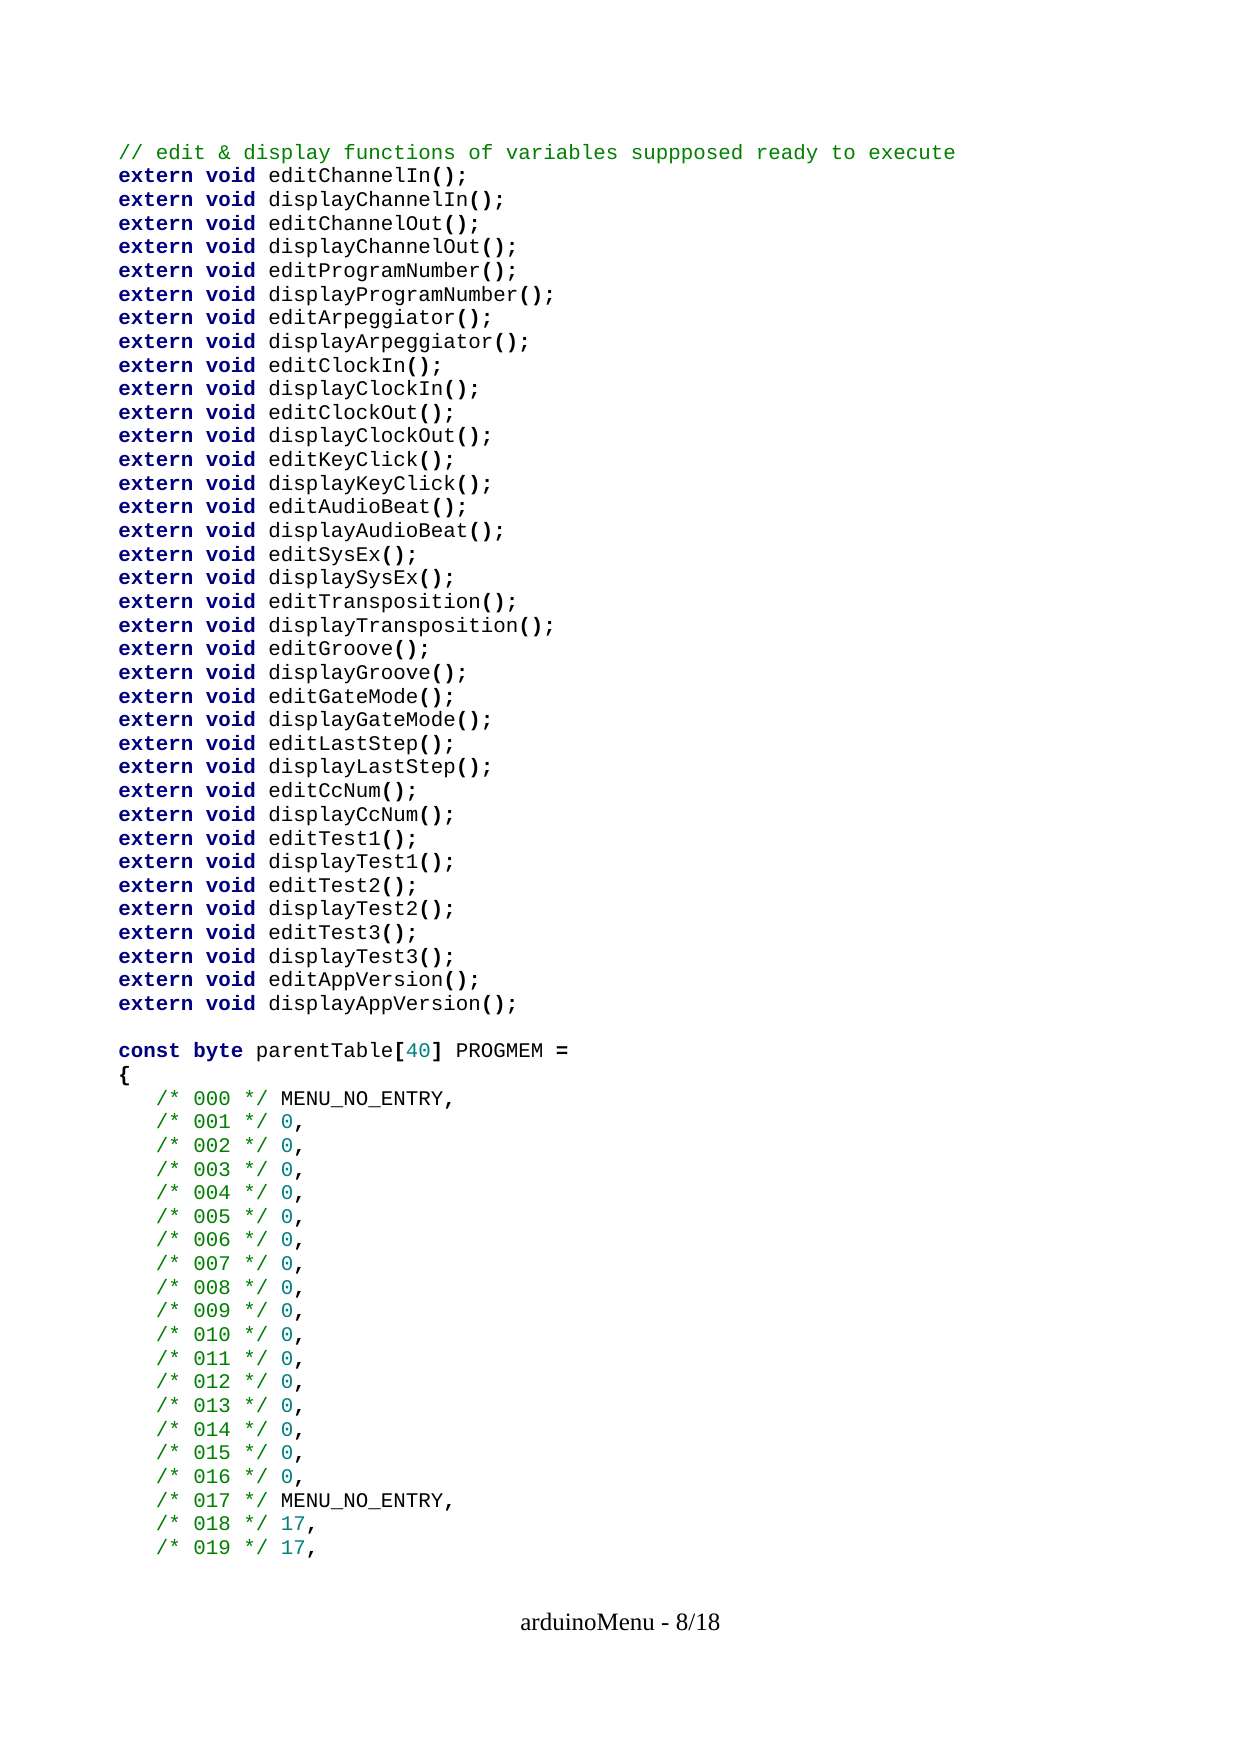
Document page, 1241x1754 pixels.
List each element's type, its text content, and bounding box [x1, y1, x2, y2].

text extern void displayChannelIn(); [118, 189, 1122, 213]
text /* 012 */ 0, [118, 1371, 1122, 1395]
text extern void displayAppVersion(); [118, 993, 1122, 1017]
text /* 000 */ MENU_NO_ENTRY, [118, 1088, 1122, 1111]
text extern void editSysEx(); [118, 544, 1122, 567]
text extern void editAppVersion(); [118, 969, 1122, 993]
text extern void editTest1(); [118, 827, 1122, 851]
text /* 005 */ 0, [118, 1206, 1122, 1229]
text /* 002 */ 0, [118, 1135, 1122, 1158]
text extern void displayClockIn(); [118, 378, 1122, 402]
text extern void displayKeyClick(); [118, 473, 1122, 496]
text /* 001 */ 0, [118, 1111, 1122, 1135]
text extern void displayChannelOut(); [118, 236, 1122, 260]
text /* 017 */ MENU_NO_ENTRY, [118, 1489, 1122, 1513]
text extern void displayTest2(); [118, 898, 1122, 922]
text extern void editChannelOut(); [118, 213, 1122, 236]
text { [118, 1064, 1122, 1088]
text /* 018 */ 17, [118, 1513, 1122, 1537]
text extern void editGroove(); [118, 638, 1122, 662]
text extern void displayTest3(); [118, 946, 1122, 969]
text /* 004 */ 0, [118, 1182, 1122, 1206]
text // edit & display functions of variables suppposed ready to execute [118, 142, 1122, 165]
text /* 007 */ 0, [118, 1253, 1122, 1277]
text extern void displayGateMode(); [118, 709, 1122, 733]
text /* 019 */ 17, [118, 1537, 1122, 1561]
text extern void displaySysEx(); [118, 567, 1122, 591]
text extern void editProgramNumber(); [118, 260, 1122, 284]
text /* 014 */ 0, [118, 1419, 1122, 1442]
text /* 008 */ 0, [118, 1277, 1122, 1300]
text extern void editKeyClick(); [118, 449, 1122, 473]
text extern void editGateMode(); [118, 686, 1122, 709]
text extern void displayAudioBeat(); [118, 520, 1122, 544]
text extern void displayGroove(); [118, 662, 1122, 686]
text /* 010 */ 0, [118, 1324, 1122, 1348]
text extern void editClockOut(); [118, 402, 1122, 426]
text extern void displayCcNum(); [118, 804, 1122, 827]
text extern void displayArpeggiator(); [118, 331, 1122, 354]
text extern void editChannelIn(); [118, 165, 1122, 189]
text /* 013 */ 0, [118, 1395, 1122, 1419]
text const byte parentTable[40] PROGMEM = [118, 1040, 1122, 1064]
text /* 015 */ 0, [118, 1442, 1122, 1466]
text /* 006 */ 0, [118, 1229, 1122, 1253]
text extern void editLastStep(); [118, 733, 1122, 757]
text extern void displayTransposition(); [118, 615, 1122, 638]
text /* 003 */ 0, [118, 1158, 1122, 1182]
text extern void editTest3(); [118, 922, 1122, 946]
text extern void editTest2(); [118, 875, 1122, 898]
text extern void editTransposition(); [118, 591, 1122, 615]
text extern void displayProgramNumber(); [118, 284, 1122, 307]
text extern void displayLastStep(); [118, 757, 1122, 780]
text /* 011 */ 0, [118, 1348, 1122, 1371]
text extern void editCcNum(); [118, 780, 1122, 804]
text extern void editArpeggiator(); [118, 307, 1122, 331]
text extern void displayClockOut(); [118, 426, 1122, 449]
text /* 016 */ 0, [118, 1466, 1122, 1489]
text extern void editClockIn(); [118, 354, 1122, 378]
text /* 009 */ 0, [118, 1300, 1122, 1324]
text extern void editAudioBeat(); [118, 496, 1122, 520]
text extern void displayTest1(); [118, 851, 1122, 875]
